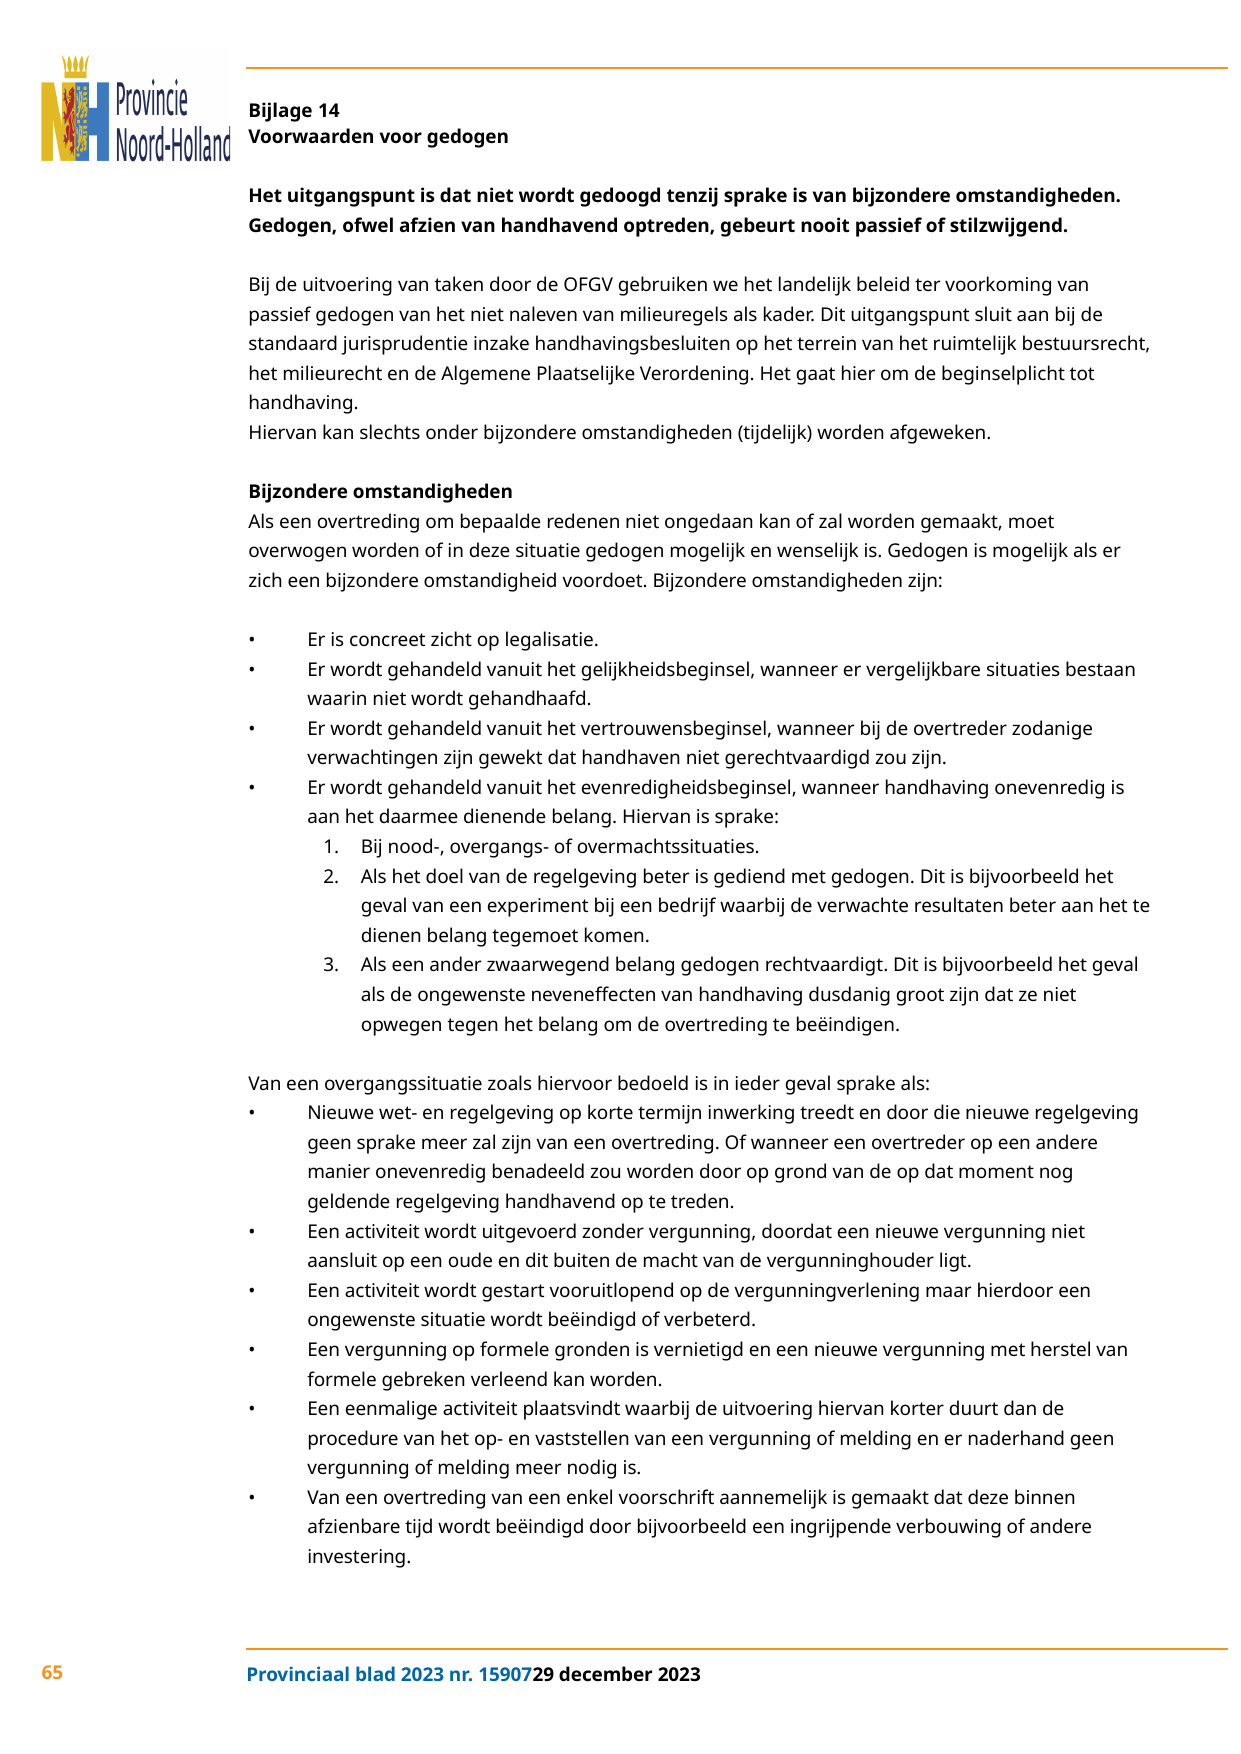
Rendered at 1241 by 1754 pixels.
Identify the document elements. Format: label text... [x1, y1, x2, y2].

text Het uitgangspunt is dat niet wordt gedoogd tenzij sprake is van bijzondere omstandigheden. Gedogen, ofwel afzien van handhavend optreden, gebeurt nooit passief of stilzwijgend. [248, 182, 1152, 238]
picture [41, 47, 231, 172]
list Een vergunning op formele gronden is vernietigd en een nieuwe vergunning met herstel van formele gebreken verleend kan worden. [248, 1336, 1152, 1392]
list Er wordt gehandeld vanuit het evenredigheidsbeginsel, wanneer handhaving onevenredig is aan het daarmee dienende belang. Hiervan is sprake: [248, 774, 1152, 829]
text Als een overtreding om bepaalde redenen niet ongedaan kan of zal worden gemaakt, moet overwogen worden of in deze situatie gedogen mogelijk en wenselijk is. Gedogen is mogelijk als er zich een bijzondere omstandigheid voordoet. Bijzondere omstandigheden zijn: [248, 508, 1152, 593]
list Als het doel van de regelgeving beter is gediend met gedogen. Dit is bijvoorbeeld het geval van een experiment bij een bedrijf waarbij de verwachte resultaten beter aan het te dienen belang tegemoet komen. [323, 863, 1152, 948]
list Er wordt gehandeld vanuit het vertrouwensbeginsel, wanneer bij de overtreder zodanige verwachtingen zijn gewekt dat handhaven niet gerechtvaardigd zou zijn. [248, 715, 1152, 770]
list Van een overtreding van een enkel voorschrift aannemelijk is gemaakt dat deze binnen afzienbare tijd wordt beëindigd door bijvoorbeeld een ingrijpende verbouwing of andere investering. [248, 1484, 1152, 1569]
text Voorwaarden voor gedogen [248, 123, 1152, 149]
text Van een overgangssituatie zoals hiervoor bedoeld is in ieder geval sprake als: [248, 1070, 1152, 1096]
list Als een ander zwaarwegend belang gedogen rechtvaardigt. Dit is bijvoorbeeld het geval als de ongewenste neveneffecten van handhaving dusdanig groot zijn dat ze niet opwegen tegen het belang om de overtreding te beëindigen. [323, 952, 1152, 1037]
text Bij de uitvoering van taken door de OFGV gebruiken we het landelijk beleid ter voorkoming van passief gedogen van het niet naleven van milieuregels als kader. Dit uitgangspunt sluit aan bij de standaard jurisprudentie inzake handhavingsbesluiten op het terrein van het ruimtelijk bestuursrecht, het milieurecht en de Algemene Plaatselijke Verordening. Het gaat hier om de beginselplicht tot handhaving. [248, 271, 1152, 415]
list Een eenmalige activiteit plaatsvindt waarbij de uitvoering hiervan korter duurt dan de procedure van het op- en vaststellen van een vergunning of melding en er naderhand geen vergunning of melding meer nodig is. [248, 1395, 1152, 1480]
list Er wordt gehandeld vanuit het gelijkheidsbeginsel, wanneer er vergelijkbare situaties bestaan waarin niet wordt gehandhaafd. [248, 656, 1152, 711]
list Nieuwe wet- en regelgeving op korte termijn inwerking treedt en door die nieuwe regelgeving geen sprake meer zal zijn van een overtreding. Of wanneer een overtreder op een andere manier onevenredig benadeeld zou worden door op grond van de op dat moment nog geldende regelgeving handhavend op te treden. [248, 1099, 1152, 1214]
text Bijlage 14 [248, 95, 1152, 123]
list Een activiteit wordt uitgevoerd zonder vergunning, doordat een nieuwe vergunning niet aansluit op een oude en dit buiten de macht van de vergunninghouder ligt. [248, 1218, 1152, 1273]
text Bijzondere omstandigheden [248, 478, 1152, 504]
list Bij nood-, overgangs- of overmachtssituaties. [323, 833, 1152, 859]
list Een activiteit wordt gestart vooruitlopend op de vergunningverlening maar hierdoor een ongewenste situatie wordt beëindigd of verbeterd. [248, 1277, 1152, 1332]
list Er is concreet zicht op legalisatie. [248, 626, 1152, 652]
text Hiervan kan slechts onder bijzondere omstandigheden (tijdelijk) worden afgeweken. [248, 419, 1152, 445]
